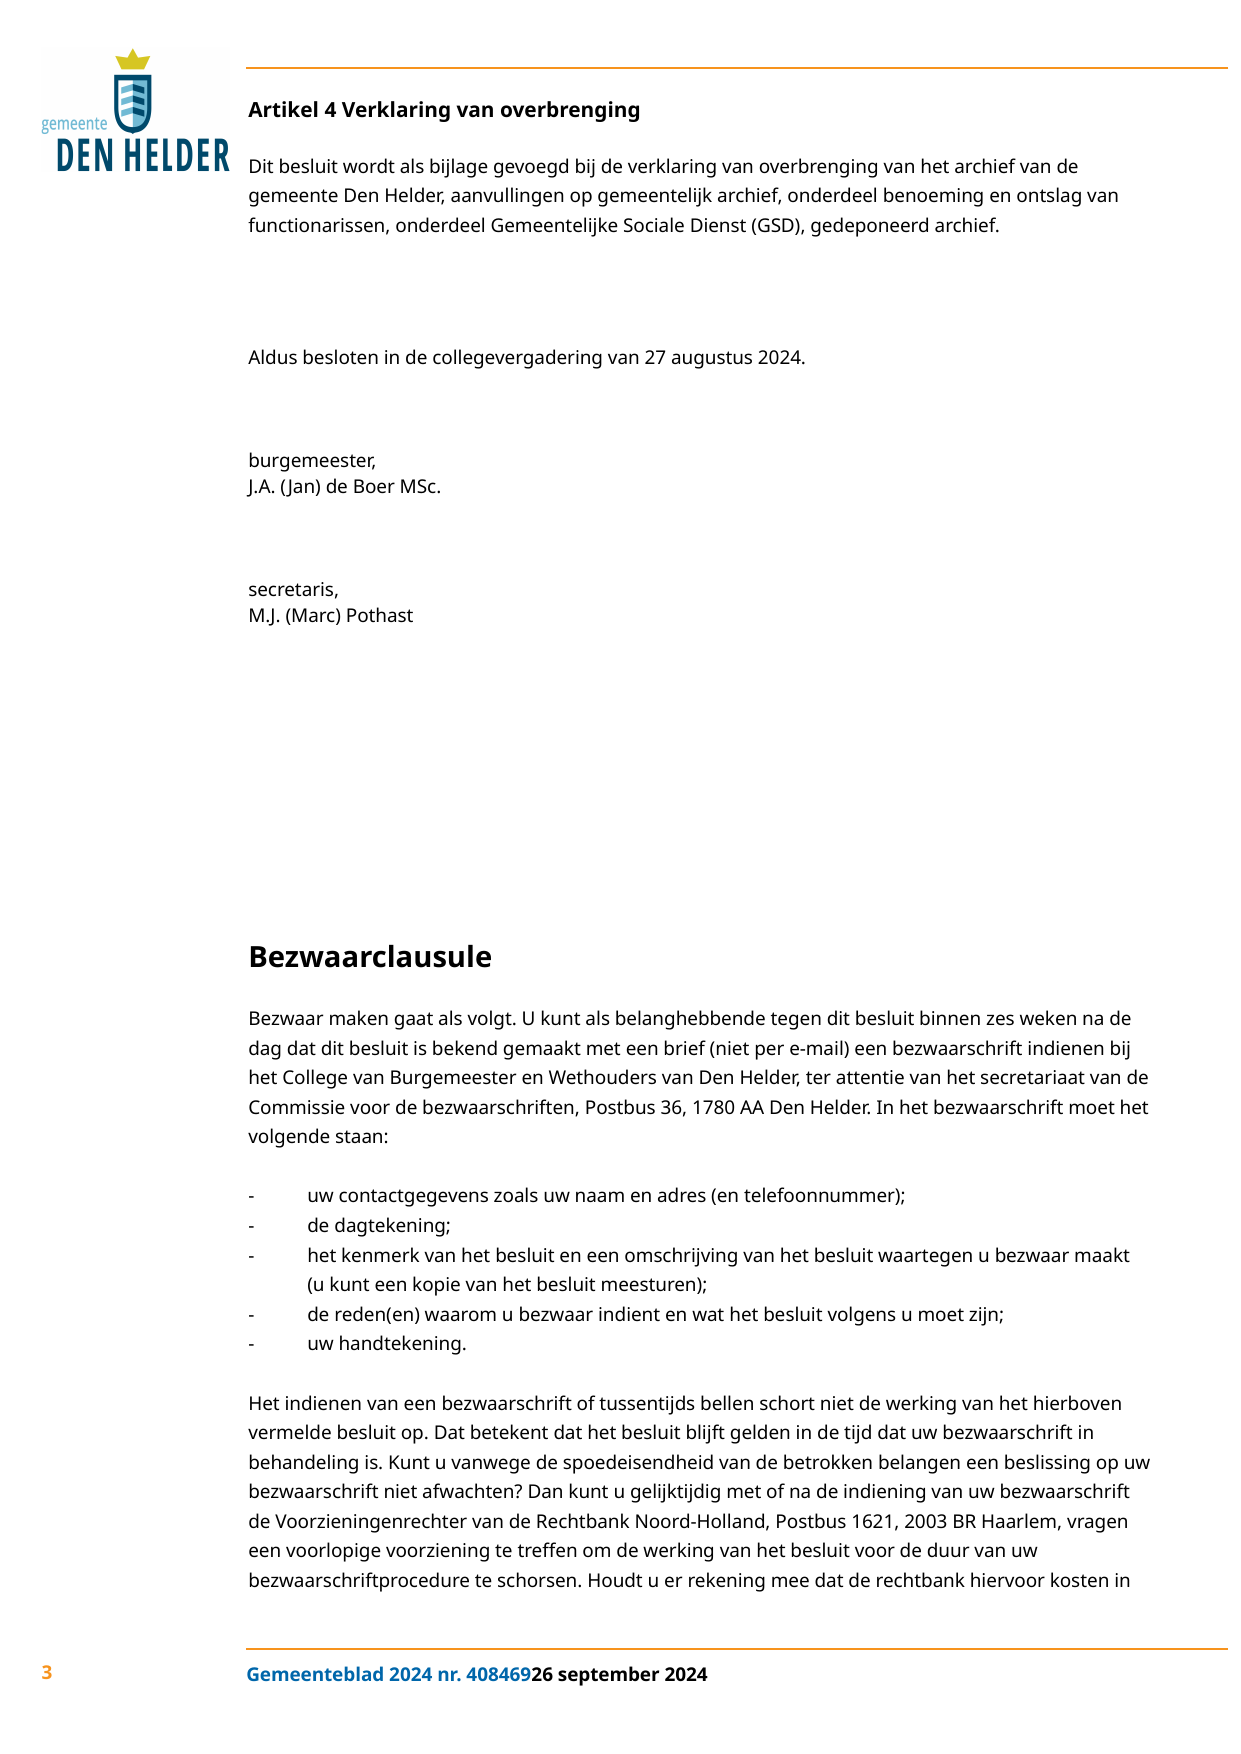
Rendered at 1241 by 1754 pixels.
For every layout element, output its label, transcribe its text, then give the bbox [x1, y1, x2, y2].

picture [182, 144, 187, 165]
picture [63, 144, 68, 165]
text Artikel 4 Verklaring van overbrenging [248, 95, 1152, 123]
list de reden(en) waarom u bezwaar indient en wat het besluit volgens u moet zijn; [248, 1301, 1152, 1327]
text Het indienen van een bezwaarschrift of tussentijds bellen schort niet de werking van het hierboven vermelde besluit op. Dat betekent dat het besluit blijft gelden in de tijd dat uw bezwaarschrift in behandeling is. Kunt u vanwege de spoedeisendheid van de betrokken belangen een beslissing op uw bezwaarschrift niet afwachten? Dan kunt u gelijktijdig met of na de indiening van uw bezwaarschrift de Voorzieningenrechter van de Rechtbank Noord-Holland, Postbus 1621, 2003 BR Haarlem, vragen een voorlopige voorziening te treffen om de werking van het besluit voor de duur van uw bezwaarschriftprocedure te schorsen. Houdt u er rekening mee dat de rechtbank hiervoor kosten in [248, 1390, 1152, 1593]
text Bezwaar maken gaat als volgt. U kunt als belanghebbende tegen dit besluit binnen zes weken na de dag dat dit besluit is bekend gemaakt met een brief (niet per e-mail) een bezwaarschrift indienen bij het College van Burgemeester en Wethouders van Den Helder, ter attentie van het secretariaat van de Commissie voor de bezwaarschriften, Postbus 36, 1780 AA Den Helder. In het bezwaarschrift moet het volgende staan: [248, 1005, 1152, 1149]
picture [100, 154, 106, 172]
picture [41, 47, 231, 172]
text burgemeester, [248, 447, 1152, 473]
text secretaris, [248, 576, 1152, 602]
text Aldus besloten in de collegevergadering van 27 augustus 2024. [248, 344, 1152, 370]
list de dagtekening; [248, 1212, 1152, 1238]
picture [130, 157, 135, 172]
text Bezwaarclausule [248, 936, 1152, 976]
picture [220, 160, 224, 172]
list uw handtekening. [248, 1331, 1152, 1356]
text Dit besluit wordt als bijlage gevoegd bij de verklaring van overbrenging van het archief van de gemeente Den Helder, aanvullingen op gemeentelijk archief, onderdeel benoeming en ontslag van functionarissen, onderdeel Gemeentelijke Sociale Dienst (GSD), gedeponeerd archief. [248, 153, 1152, 238]
text M.J. (Marc) Pothast [248, 602, 1152, 627]
list het kenmerk van het besluit en een omschrijving van het besluit waartegen u bezwaar maakt (u kunt een kopie van het besluit meesturen); [248, 1242, 1152, 1297]
text J.A. (Jan) de Boer MSc. [248, 473, 1152, 499]
list uw contactgegevens zoals uw naam en adres (en telefoonnummer); [248, 1183, 1152, 1208]
